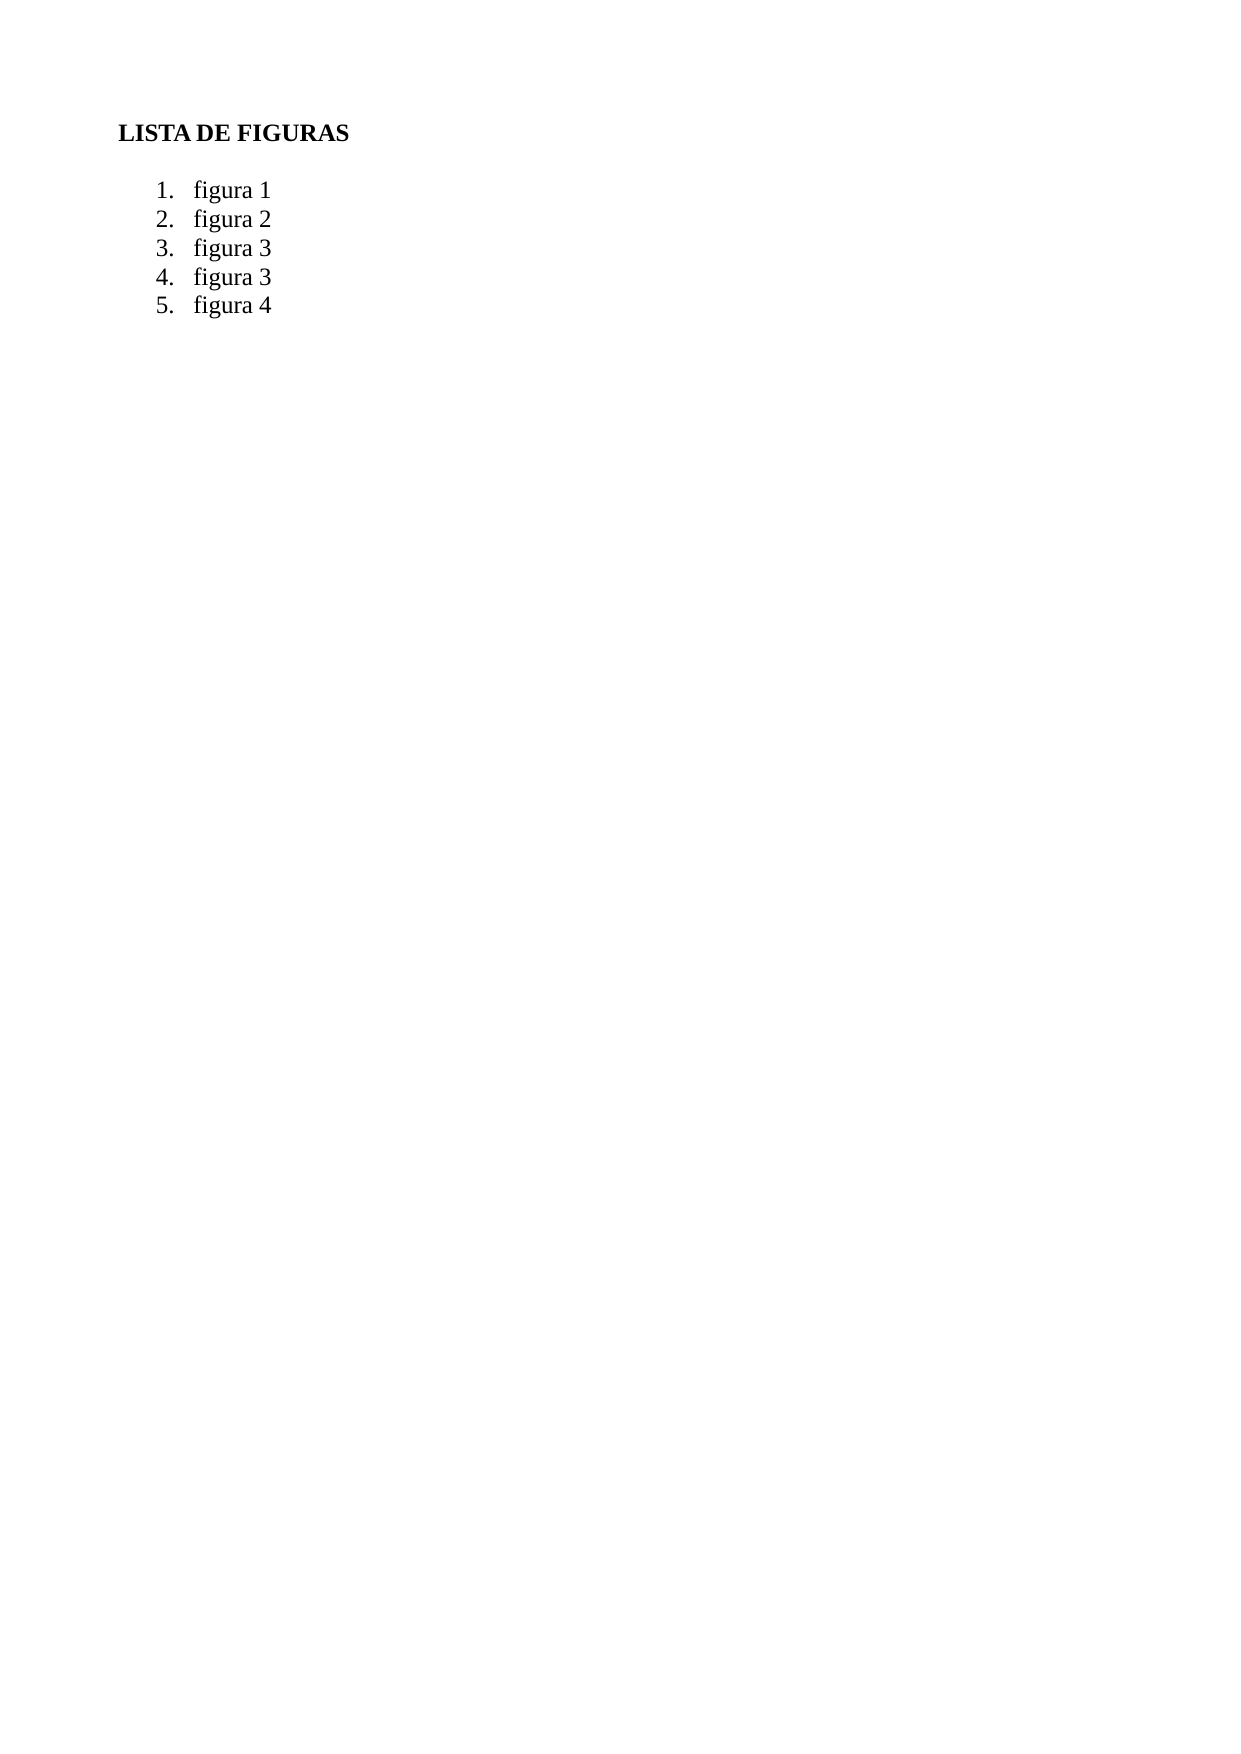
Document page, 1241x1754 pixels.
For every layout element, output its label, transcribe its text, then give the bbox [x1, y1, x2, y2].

list figura 4 [156, 291, 1122, 319]
list figura 2 [156, 204, 1122, 233]
list figura 1 [156, 176, 1122, 204]
list figura 3 [156, 233, 1122, 262]
text LISTA DE FIGURAS [118, 118, 1122, 147]
list figura 3 [156, 262, 1122, 291]
